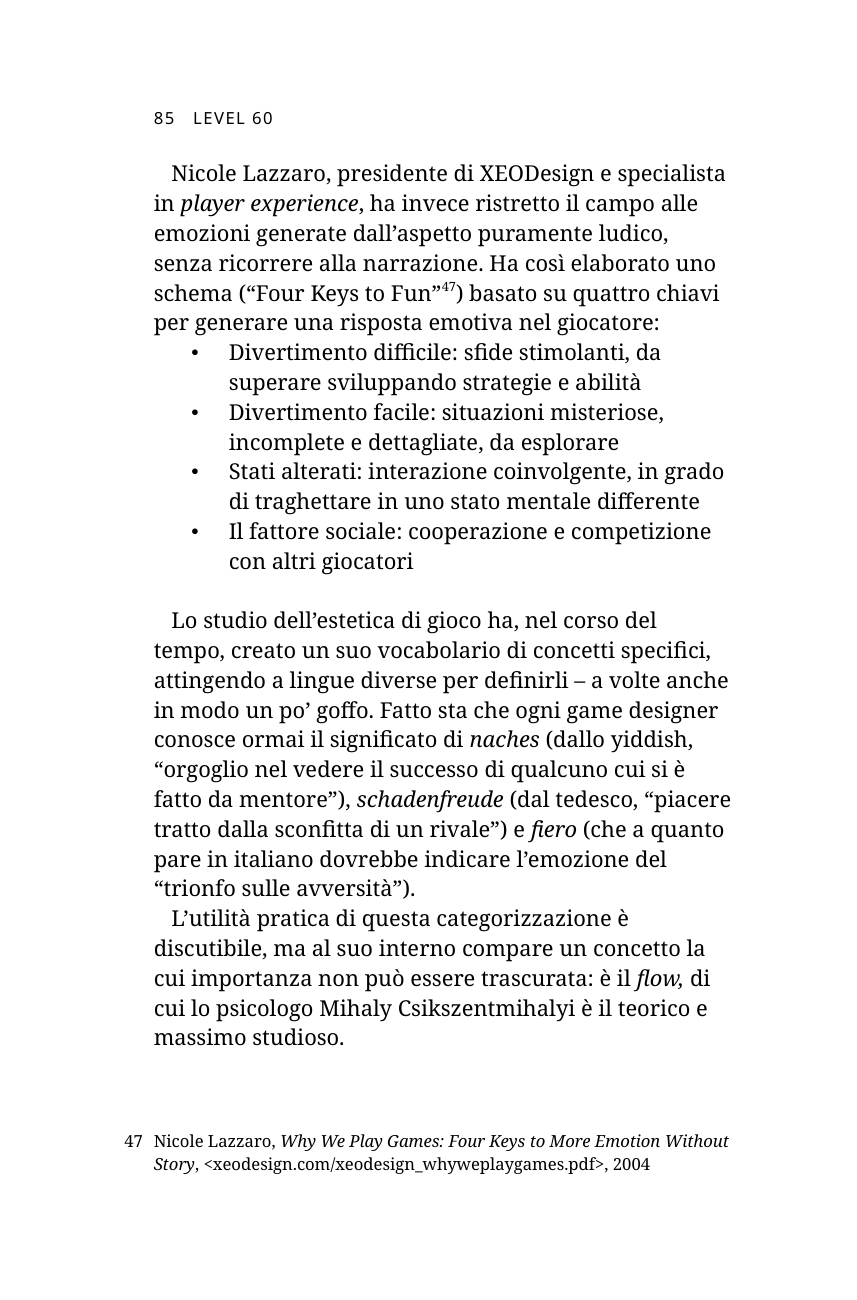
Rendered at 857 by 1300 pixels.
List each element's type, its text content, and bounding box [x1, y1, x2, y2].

list Divertimento facile: situazioni misteriose, incomplete e dettagliate, da esplorare [191, 397, 732, 456]
text Nicole Lazzaro, Why We Play Games: Four Keys to More Emotion Without Story, <xeodesign.com/xeodesign_whyweplaygames.pdf>, 2004 [124, 1130, 732, 1175]
list Il fattore sociale: cooperazione e competizione con altri giocatori [191, 516, 732, 576]
list Stati alterati: interazione coinvolgente, in grado di traghettare in uno stato mentale differente [191, 456, 732, 516]
list Divertimento difficile: sfide stimolanti, da superare sviluppando strategie e abilità [191, 337, 732, 397]
text Nicole Lazzaro, presidente di XEODesign e specialista in player experience, ha invece ristretto il campo alle emozioni generate dall’aspetto puramente ludico, senza ricorrere alla narrazione. Ha così elaborato uno schema (“Four Keys to Fun”) basato su quattro chiavi per generare una risposta emotiva nel giocatore: [153, 158, 732, 337]
text Lo studio dell’estetica di gioco ha, nel corso del tempo, creato un suo vocabolario di concetti specifici, attingendo a lingue diverse per definirli – a volte anche in modo un po’ goffo. Fatto sta che ogni game designer conosce ormai il significato di naches (dallo yiddish, “orgoglio nel vedere il successo di qualcuno cui si è fatto da mentore”), schadenfreude (dal tedesco, “piacere tratto dalla sconfitta di un rivale”) e fiero (che a quanto pare in italiano dovrebbe indicare l’emozione del “trionfo sulle avversità”). [153, 605, 732, 903]
text L’utilità pratica di questa categorizzazione è discutibile, ma al suo interno compare un concetto la cui importanza non può essere trascurata: è il flow, di cui lo psicologo Mihaly Csikszentmihalyi è il teorico e massimo studioso. [153, 903, 732, 1052]
